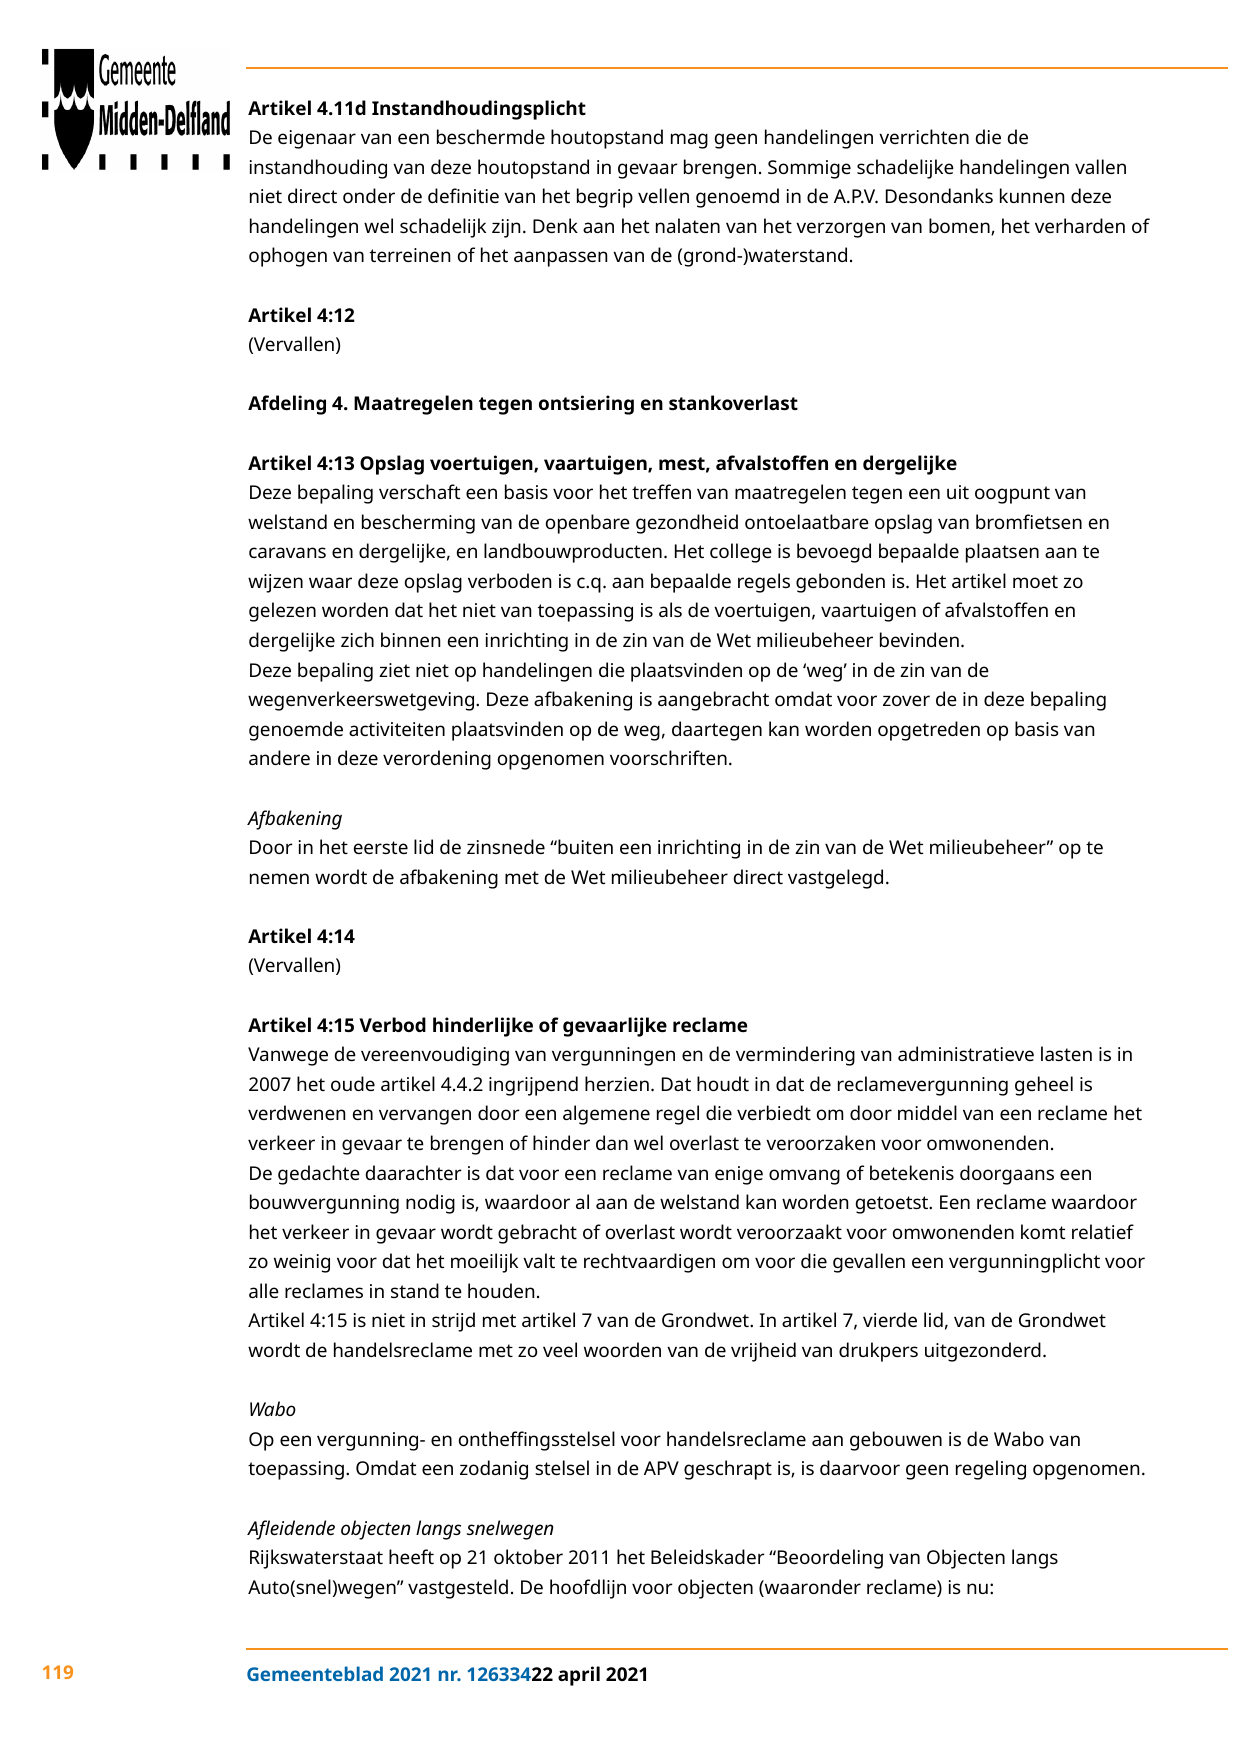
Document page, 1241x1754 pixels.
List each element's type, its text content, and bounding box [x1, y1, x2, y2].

text Artikel 4:14 [248, 923, 1152, 949]
text Afdeling 4. Maatregelen tegen ontsiering en stankoverlast [248, 391, 1152, 416]
text Afbakening [248, 805, 1152, 831]
text Vanwege de vereenvoudiging van vergunningen en de vermindering van administratieve lasten is in 2007 het oude artikel 4.4.2 ingrijpend herzien. Dat houdt in dat de reclamevergunning geheel is verdwenen en vervangen door een algemene regel die verbiedt om door middel van een reclame het verkeer in gevaar te brengen of hinder dan wel overlast te veroorzaken voor omwonenden. [248, 1041, 1152, 1156]
text Artikel 4:15 Verbod hinderlijke of gevaarlijke reclame [248, 1012, 1152, 1038]
text Wabo [248, 1396, 1152, 1422]
text (Vervallen) [248, 953, 1152, 978]
text Artikel 4.11d Instandhoudingsplicht [248, 95, 1152, 121]
text Artikel 4:12 [248, 302, 1152, 328]
picture [41, 47, 231, 172]
text Artikel 4:13 Opslag voertuigen, vaartuigen, mest, afvalstoffen en dergelijke [248, 450, 1152, 476]
text De eigenaar van een beschermde houtopstand mag geen handelingen verrichten die de instandhouding van deze houtopstand in gevaar brengen. Sommige schadelijke handelingen vallen niet direct onder de definitie van het begrip vellen genoemd in de A.P.V. Desondanks kunnen deze handelingen wel schadelijk zijn. Denk aan het nalaten van het verzorgen van bomen, het verharden of ophogen van terreinen of het aanpassen van de (grond-)waterstand. [248, 124, 1152, 268]
text Rijkswaterstaat heeft op 21 oktober 2011 het Beleidskader “Beoordeling van Objecten langs Auto(snel)wegen” vastgesteld. De hoofdlijn voor objecten (waaronder reclame) is nu: [248, 1544, 1152, 1600]
text (Vervallen) [248, 331, 1152, 357]
text Deze bepaling ziet niet op handelingen die plaatsvinden op de ‘weg’ in de zin van de wegenverkeerswetgeving. Deze afbakening is aangebracht omdat voor zover de in deze bepaling genoemde activiteiten plaatsvinden op de weg, daartegen kan worden opgetreden op basis van andere in deze verordening opgenomen voorschriften. [248, 657, 1152, 771]
text Deze bepaling verschaft een basis voor het treffen van maatregelen tegen een uit oogpunt van welstand en bescherming van de openbare gezondheid ontoelaatbare opslag van bromfietsen en caravans en dergelijke, en landbouwproducten. Het college is bevoegd bepaalde plaatsen aan te wijzen waar deze opslag verboden is c.q. aan bepaalde regels gebonden is. Het artikel moet zo gelezen worden dat het niet van toepassing is als de voertuigen, vaartuigen of afvalstoffen en dergelijke zich binnen een inrichting in de zin van de Wet milieubeheer bevinden. [248, 479, 1152, 653]
text Afleidende objecten langs snelwegen [248, 1515, 1152, 1541]
text Artikel 4:15 is niet in strijd met artikel 7 van de Grondwet. In artikel 7, vierde lid, van de Grondwet wordt de handelsreclame met zo veel woorden van de vrijheid van drukpers uitgezonderd. [248, 1308, 1152, 1363]
text Door in het eerste lid de zinsnede “buiten een inrichting in de zin van de Wet milieubeheer” op te nemen wordt de afbakening met de Wet milieubeheer direct vastgelegd. [248, 834, 1152, 890]
text De gedachte daarachter is dat voor een reclame van enige omvang of betekenis doorgaans een bouwvergunning nodig is, waardoor al aan de welstand kan worden getoetst. Een reclame waardoor het verkeer in gevaar wordt gebracht of overlast wordt veroorzaakt voor omwonenden komt relatief zo weinig voor dat het moeilijk valt te rechtvaardigen om voor die gevallen een vergunningplicht voor alle reclames in stand te houden. [248, 1160, 1152, 1304]
text Op een vergunning- en ontheffingsstelsel voor handelsreclame aan gebouwen is de Wabo van toepassing. Omdat een zodanig stelsel in de APV geschrapt is, is daarvoor geen regeling opgenomen. [248, 1426, 1152, 1481]
